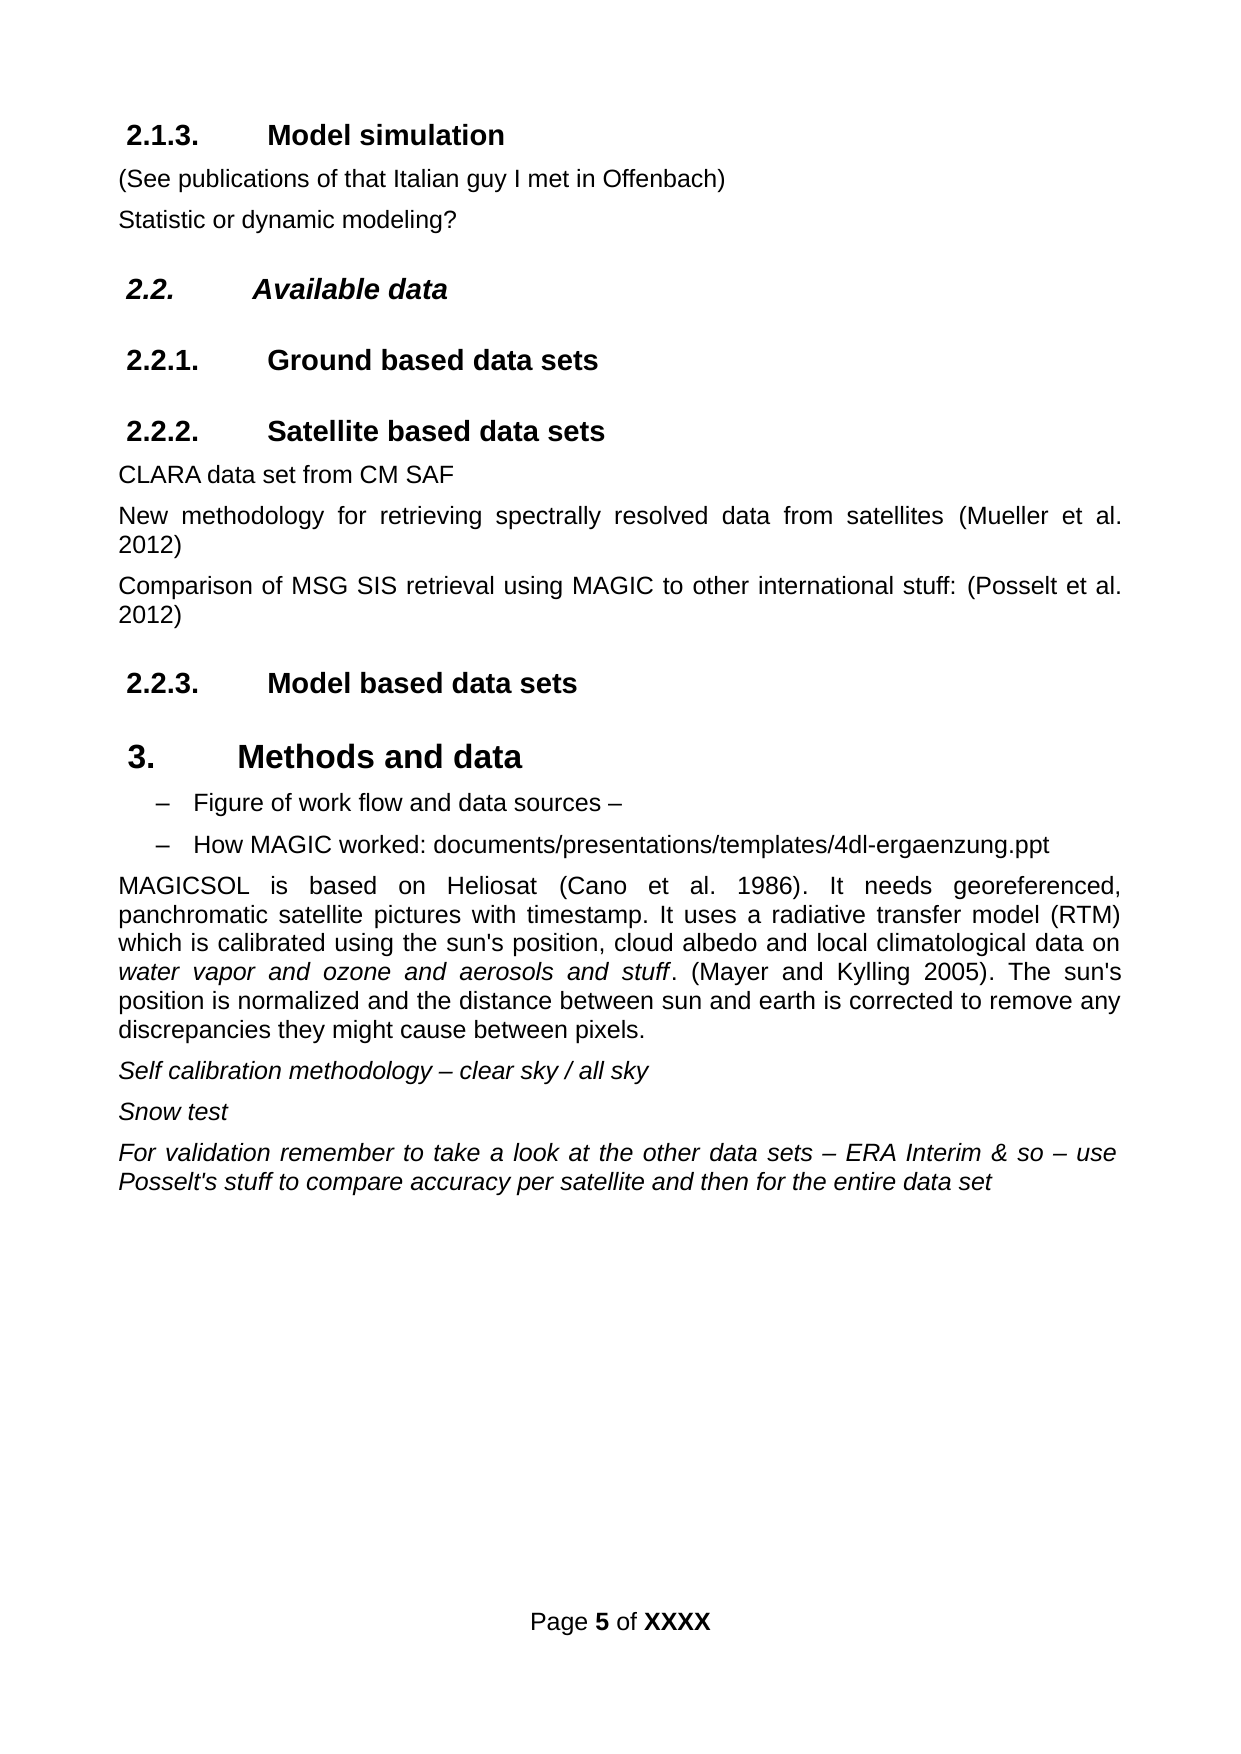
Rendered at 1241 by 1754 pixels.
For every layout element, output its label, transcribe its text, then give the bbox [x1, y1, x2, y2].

text Comparison of MSG SIS retrieval using MAGIC to other international stuff: (Posselt et al. 2012) [118, 571, 1122, 628]
list Figure of work flow and data sources – [156, 788, 1122, 817]
subtitle Model based data sets [118, 666, 1122, 699]
subtitle Available data [118, 272, 1122, 305]
subtitle Ground based data sets [118, 343, 1122, 376]
text Self calibration methodology – clear sky / all sky [118, 1056, 1122, 1085]
text New methodology for retrieving spectrally resolved data from satellites (Mueller et al. 2012) [118, 501, 1122, 558]
list How MAGIC worked: documents/presentations/templates/4dl-ergaenzung.ppt [156, 829, 1122, 858]
subtitle Methods and data [118, 737, 1122, 776]
text Snow test [118, 1097, 1122, 1126]
text Statistic or dynamic modeling? [118, 205, 1122, 234]
subtitle Model simulation [118, 118, 1122, 152]
subtitle Satellite based data sets [118, 414, 1122, 447]
text (See publications of that Italian guy I met in Offenbach) [118, 164, 1122, 193]
text For validation remember to take a look at the other data sets – ERA Interim & so – use Posselt's stuff to compare accuracy per satellite and then for the entire data set [118, 1138, 1122, 1196]
text CLARA data set from CM SAF [118, 460, 1122, 488]
text MAGICSOL is based on Heliosat (Cano et al. 1986). It needs georeferenced, panchromatic satellite pictures with timestamp. It uses a radiative transfer model (RTM) which is calibrated using the sun's position, cloud albedo and local climatological data on water vapor and ozone and aerosols and stuff. (Mayer and Kylling 2005). The sun's position is normalized and the distance between sun and earth is corrected to remove any discrepancies they might cause between pixels. [118, 871, 1122, 1043]
